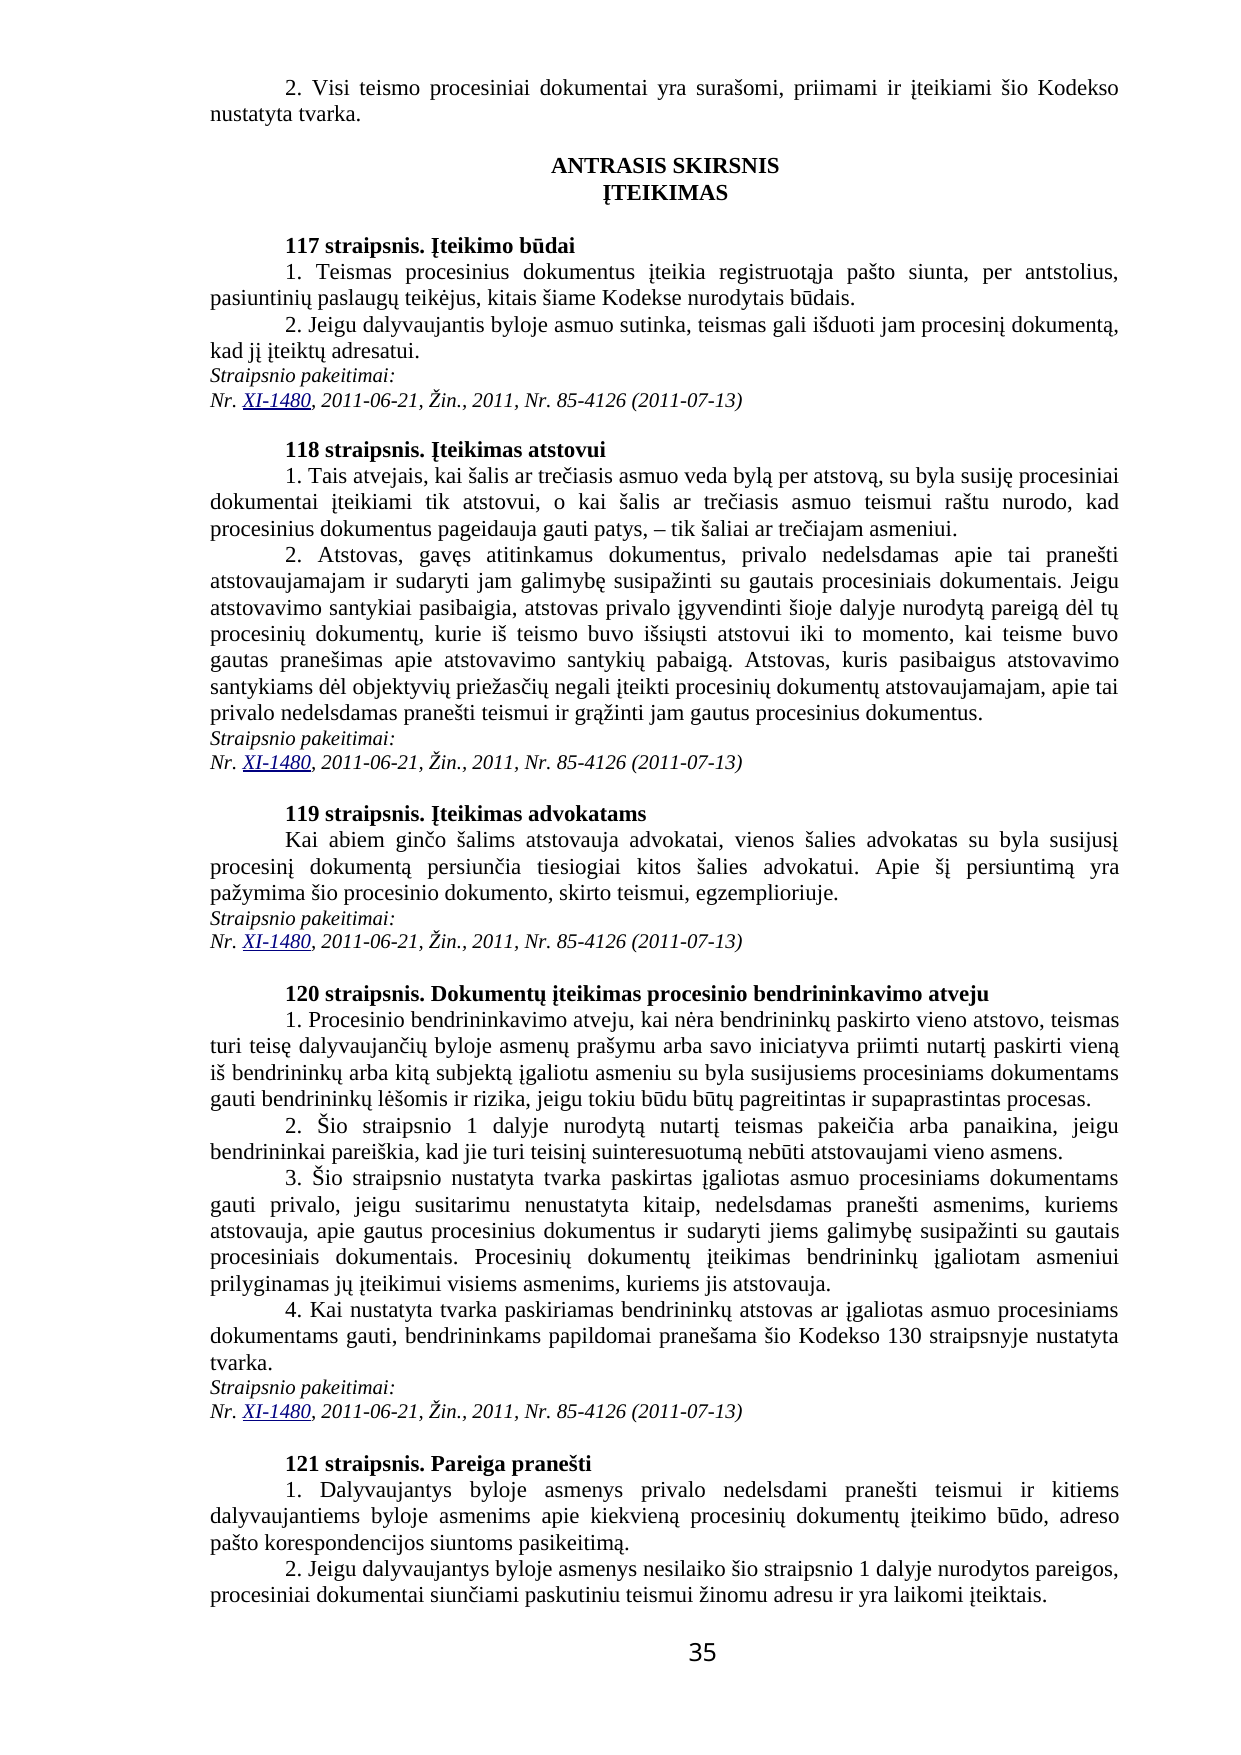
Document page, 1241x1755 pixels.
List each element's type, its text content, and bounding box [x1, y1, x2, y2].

text Straipsnio pakeitimai: [210, 905, 1120, 929]
text 2. Šio straipsnio 1 dalyje nurodytą nutartį teismas pakeičia arba panaikina, jeigu bendrininkai pareiškia, kad jie turi teisinį suinteresuotumą nebūti atstovaujami vieno asmens. [210, 1112, 1120, 1164]
text Nr. XI-1480, 2011-06-21, Žin., 2011, Nr. 85-4126 (2011-07-13) [210, 1399, 1120, 1423]
text Straipsnio pakeitimai: [210, 1375, 1120, 1399]
text Nr. XI-1480, 2011-06-21, Žin., 2011, Nr. 85-4126 (2011-07-13) [210, 387, 1120, 412]
text Nr. XI-1480, 2011-06-21, Žin., 2011, Nr. 85-4126 (2011-07-13) [210, 749, 1120, 774]
text 4. Kai nustatyta tvarka paskiriamas bendrininkų atstovas ar įgaliotas asmuo procesiniams dokumentams gauti, bendrininkams papildomai pranešama šio Kodekso 130 straipsnyje nustatyta tvarka. [210, 1296, 1120, 1375]
text 2. Atstovas, gavęs atitinkamus dokumentus, privalo nedelsdamas apie tai pranešti atstovaujamajam ir sudaryti jam galimybę susipažinti su gautais procesiniais dokumentais. Jeigu atstovavimo santykiai pasibaigia, atstovas privalo įgyvendinti šioje dalyje nurodytą pareigą dėl tų procesinių dokumentų, kurie iš teismo buvo išsiųsti atstovui iki to momento, kai teisme buvo gautas pranešimas apie atstovavimo santykių pabaigą. Atstovas, kuris pasibaigus atstovavimo santykiams dėl objektyvių priežasčių negali įteikti procesinių dokumentų atstovaujamajam, apie tai privalo nedelsdamas pranešti teismui ir grąžinti jam gautus procesinius dokumentus. [210, 541, 1120, 726]
text Straipsnio pakeitimai: [210, 726, 1120, 749]
text 117 straipsnis. Įteikimo būdai [210, 232, 1120, 258]
subtitle Įteikimas [210, 179, 1120, 205]
subtitle 118 straipsnis. Įteikimas atstovui [210, 436, 1120, 462]
text 2. Visi teismo procesiniai dokumentai yra surašomi, priimami ir įteikiami šio Kodekso nustatyta tvarka. [210, 73, 1120, 126]
text Straipsnio pakeitimai: [210, 363, 1120, 387]
text 1. Tais atvejais, kai šalis ar trečiasis asmuo veda bylą per atstovą, su byla susiję procesiniai dokumentai įteikiami tik atstovui, o kai šalis ar trečiasis asmuo teismui raštu nurodo, kad procesinius dokumentus pageidauja gauti patys, – tik šaliai ar trečiajam asmeniui. [210, 462, 1120, 541]
text 121 straipsnis. Pareiga pranešti [210, 1450, 1120, 1476]
text 120 straipsnis. Dokumentų įteikimas procesinio bendrininkavimo atveju [210, 980, 1120, 1006]
text 1. Dalyvaujantys byloje asmenys privalo nedelsdami pranešti teismui ir kitiems dalyvaujantiems byloje asmenims apie kiekvieną procesinių dokumentų įteikimo būdo, adreso pašto korespondencijos siuntoms pasikeitimą. [210, 1476, 1120, 1555]
text Nr. XI-1480, 2011-06-21, Žin., 2011, Nr. 85-4126 (2011-07-13) [210, 929, 1120, 953]
subtitle 119 straipsnis. Įteikimas advokatams [210, 800, 1120, 826]
text 1. Procesinio bendrininkavimo atveju, kai nėra bendrininkų paskirto vieno atstovo, teismas turi teisę dalyvaujančių byloje asmenų prašymu arba savo iniciatyva priimti nutartį paskirti vieną iš bendrininkų arba kitą subjektą įgaliotu asmeniu su byla susijusiems procesiniams dokumentams gauti bendrininkų lėšomis ir rizika, jeigu tokiu būdu būtų pagreitintas ir supaprastintas procesas. [210, 1006, 1120, 1112]
text 2. Jeigu dalyvaujantis byloje asmuo sutinka, teismas gali išduoti jam procesinį dokumentą, kad jį įteiktų adresatui. [210, 311, 1120, 363]
text 2. Jeigu dalyvaujantys byloje asmenys nesilaiko šio straipsnio 1 dalyje nurodytos pareigos, procesiniai dokumentai siunčiami paskutiniu teismui žinomu adresu ir yra laikomi įteiktais. [210, 1555, 1120, 1608]
text 1. Teismas procesinius dokumentus įteikia registruotąja pašto siunta, per antstolius, pasiuntinių paslaugų teikėjus, kitais šiame Kodekse nurodytais būdais. [210, 258, 1120, 311]
text Kai abiem ginčo šalims atstovauja advokatai, vienos šalies advokatas su byla susijusį procesinį dokumentą persiunčia tiesiogiai kitos šalies advokatui. Apie šį persiuntimą yra pažymima šio procesinio dokumento, skirto teismui, egzemplioriuje. [210, 826, 1120, 905]
text Antrasis skirsnis [210, 153, 1120, 179]
text 3. Šio straipsnio nustatyta tvarka paskirtas įgaliotas asmuo procesiniams dokumentams gauti privalo, jeigu susitarimu nenustatyta kitaip, nedelsdamas pranešti asmenims, kuriems atstovauja, apie gautus procesinius dokumentus ir sudaryti jiems galimybę susipažinti su gautais procesiniais dokumentais. Procesinių dokumentų įteikimas bendrininkų įgaliotam asmeniui prilyginamas jų įteikimui visiems asmenims, kuriems jis atstovauja. [210, 1164, 1120, 1296]
